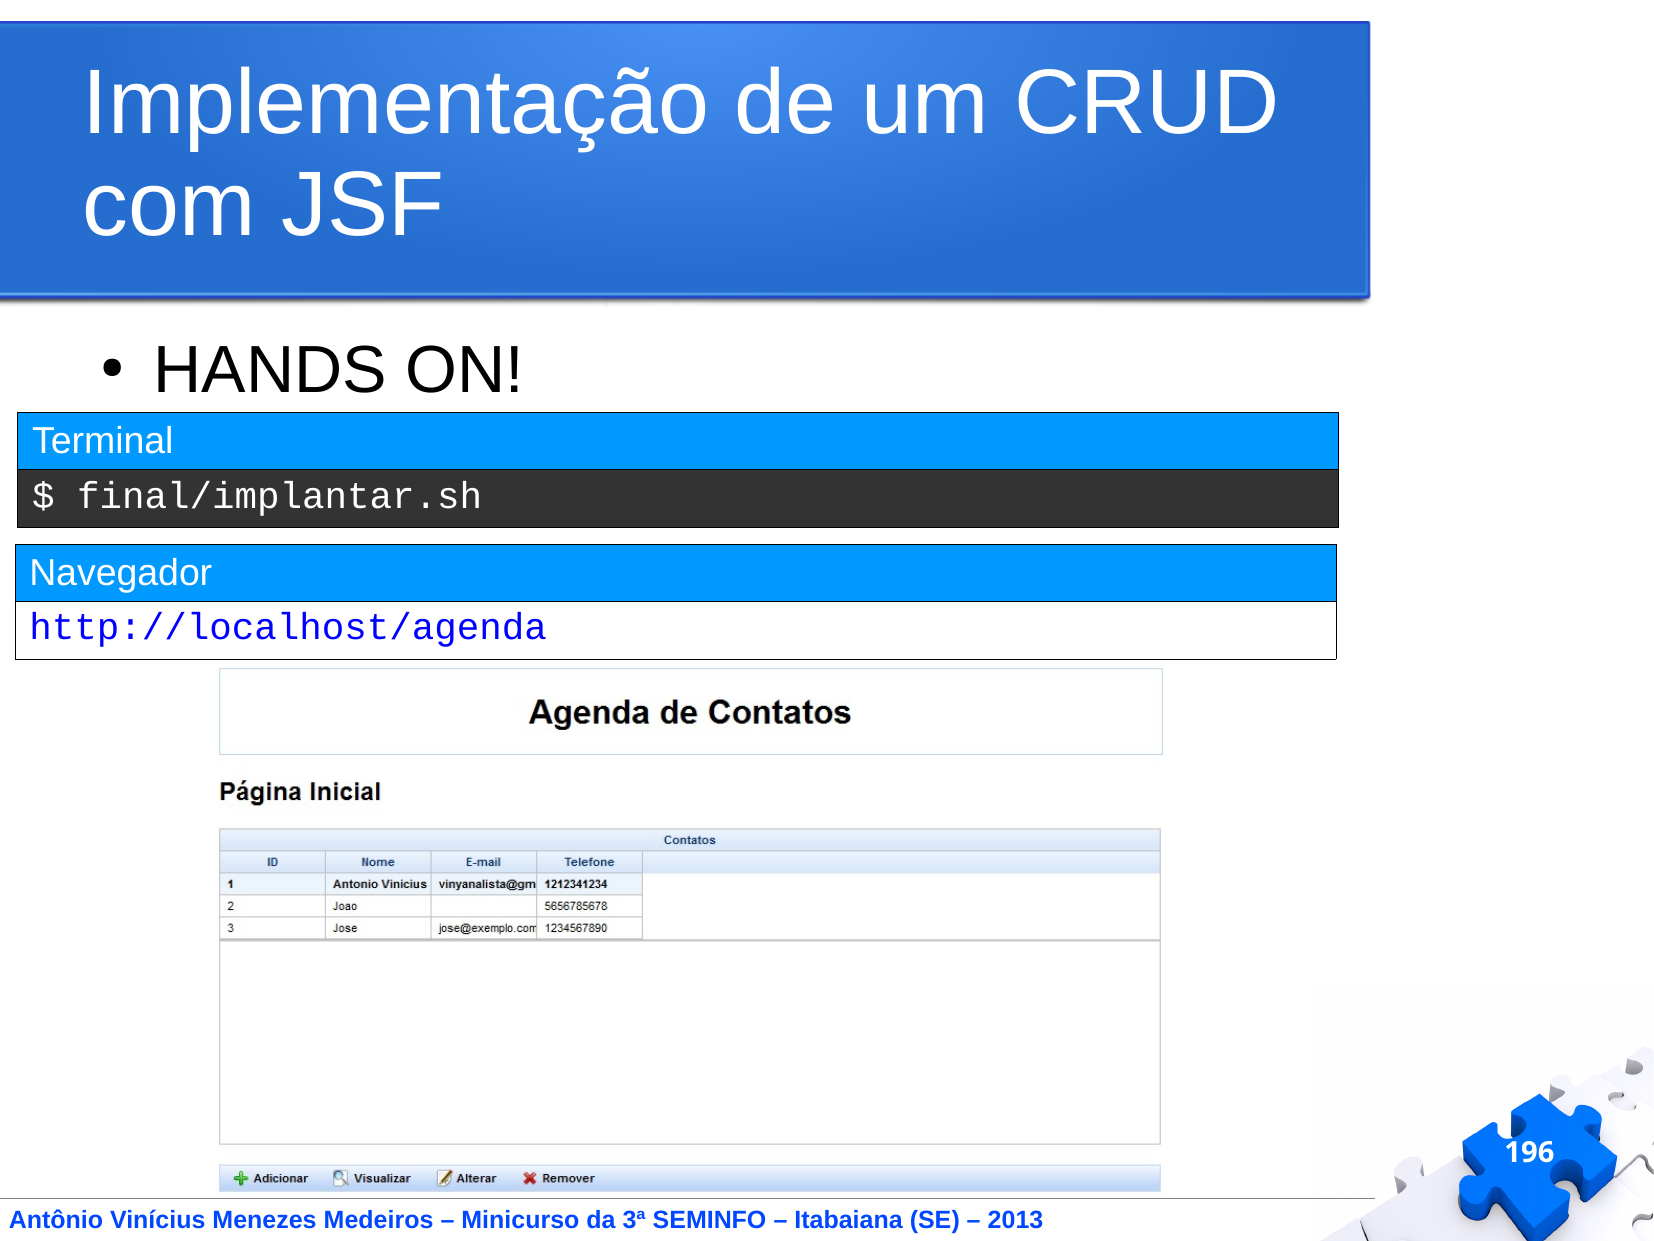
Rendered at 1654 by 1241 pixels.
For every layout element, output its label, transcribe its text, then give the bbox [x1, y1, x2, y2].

title Implementação de um CRUD com JSF [82, 49, 1323, 257]
picture [1311, 983, 1654, 1241]
picture [0, 21, 1375, 307]
picture [215, 665, 1166, 1196]
table_header Navegador [16, 545, 1336, 601]
list HANDS ON! [82, 332, 1356, 1182]
table_cell http://localhost/agenda [16, 602, 1336, 659]
table_cell $ final/implantar.sh [18, 470, 1338, 527]
table_header Terminal [18, 413, 1338, 469]
